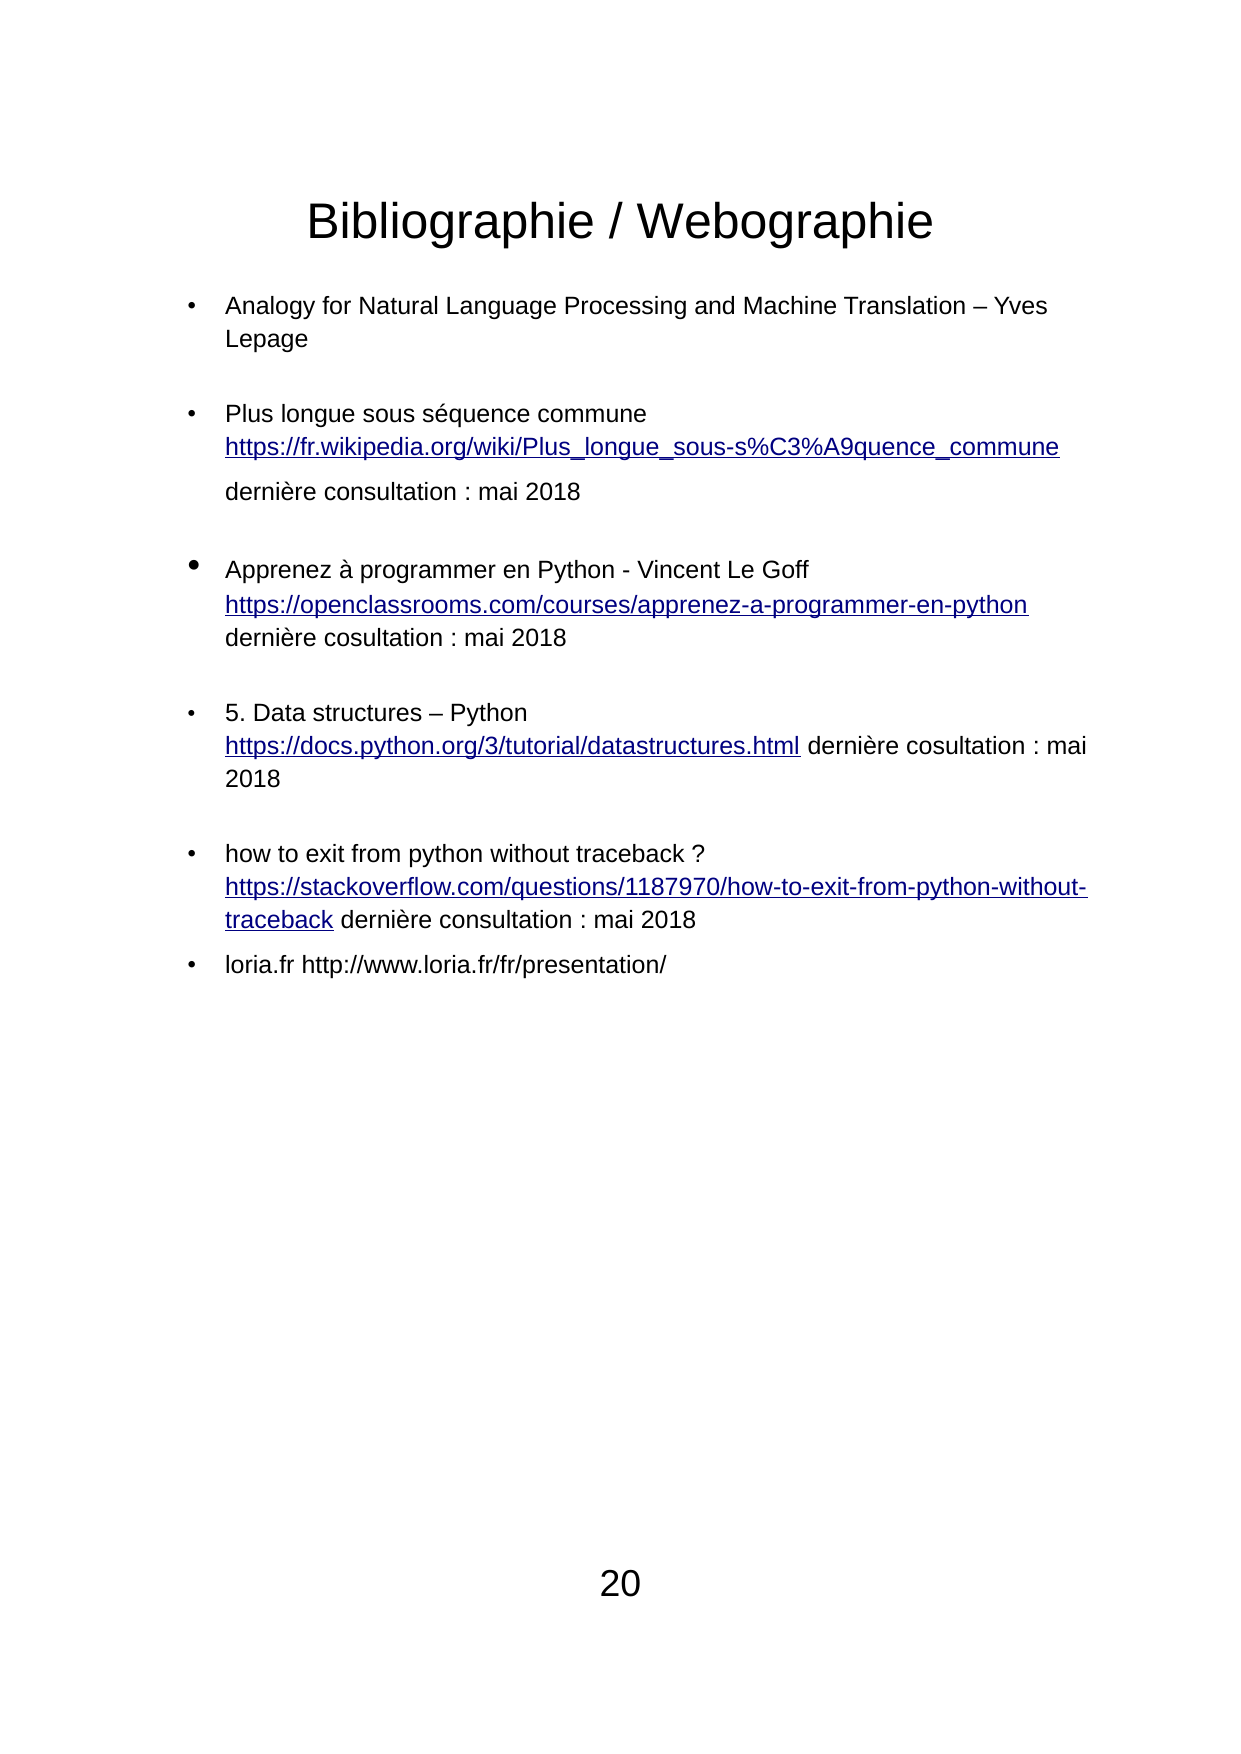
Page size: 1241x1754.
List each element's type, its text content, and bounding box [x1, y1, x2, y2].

list Analogy for Natural Language Processing and Machine Translation – Yves Lepage [187, 291, 1090, 353]
list 5. Data structures – Python https://docs.python.org/3/tutorial/datastructures.html dernière cosultation : mai 2018 [187, 698, 1090, 793]
list Plus longue sous séquence commune https://fr.wikipedia.org/wiki/Plus_longue_sous-s%C3%A9quence_commune [187, 399, 1090, 461]
list loria.fr http://www.loria.fr/fr/presentation/ [187, 950, 1090, 979]
list dernière consultation : mai 2018 [187, 477, 1090, 506]
subtitle Bibliographie / Webographie [150, 192, 1090, 249]
list Apprenez à programmer en Python - Vincent Le Goff https://openclassrooms.com/courses/apprenez-a-programmer-en-python dernière cosultation : mai 2018 [187, 552, 1090, 652]
list how to exit from python without traceback ? https://stackoverflow.com/questions/1187970/how-to-exit-from-python-without-traceback dernière consultation : mai 2018 [187, 839, 1090, 934]
